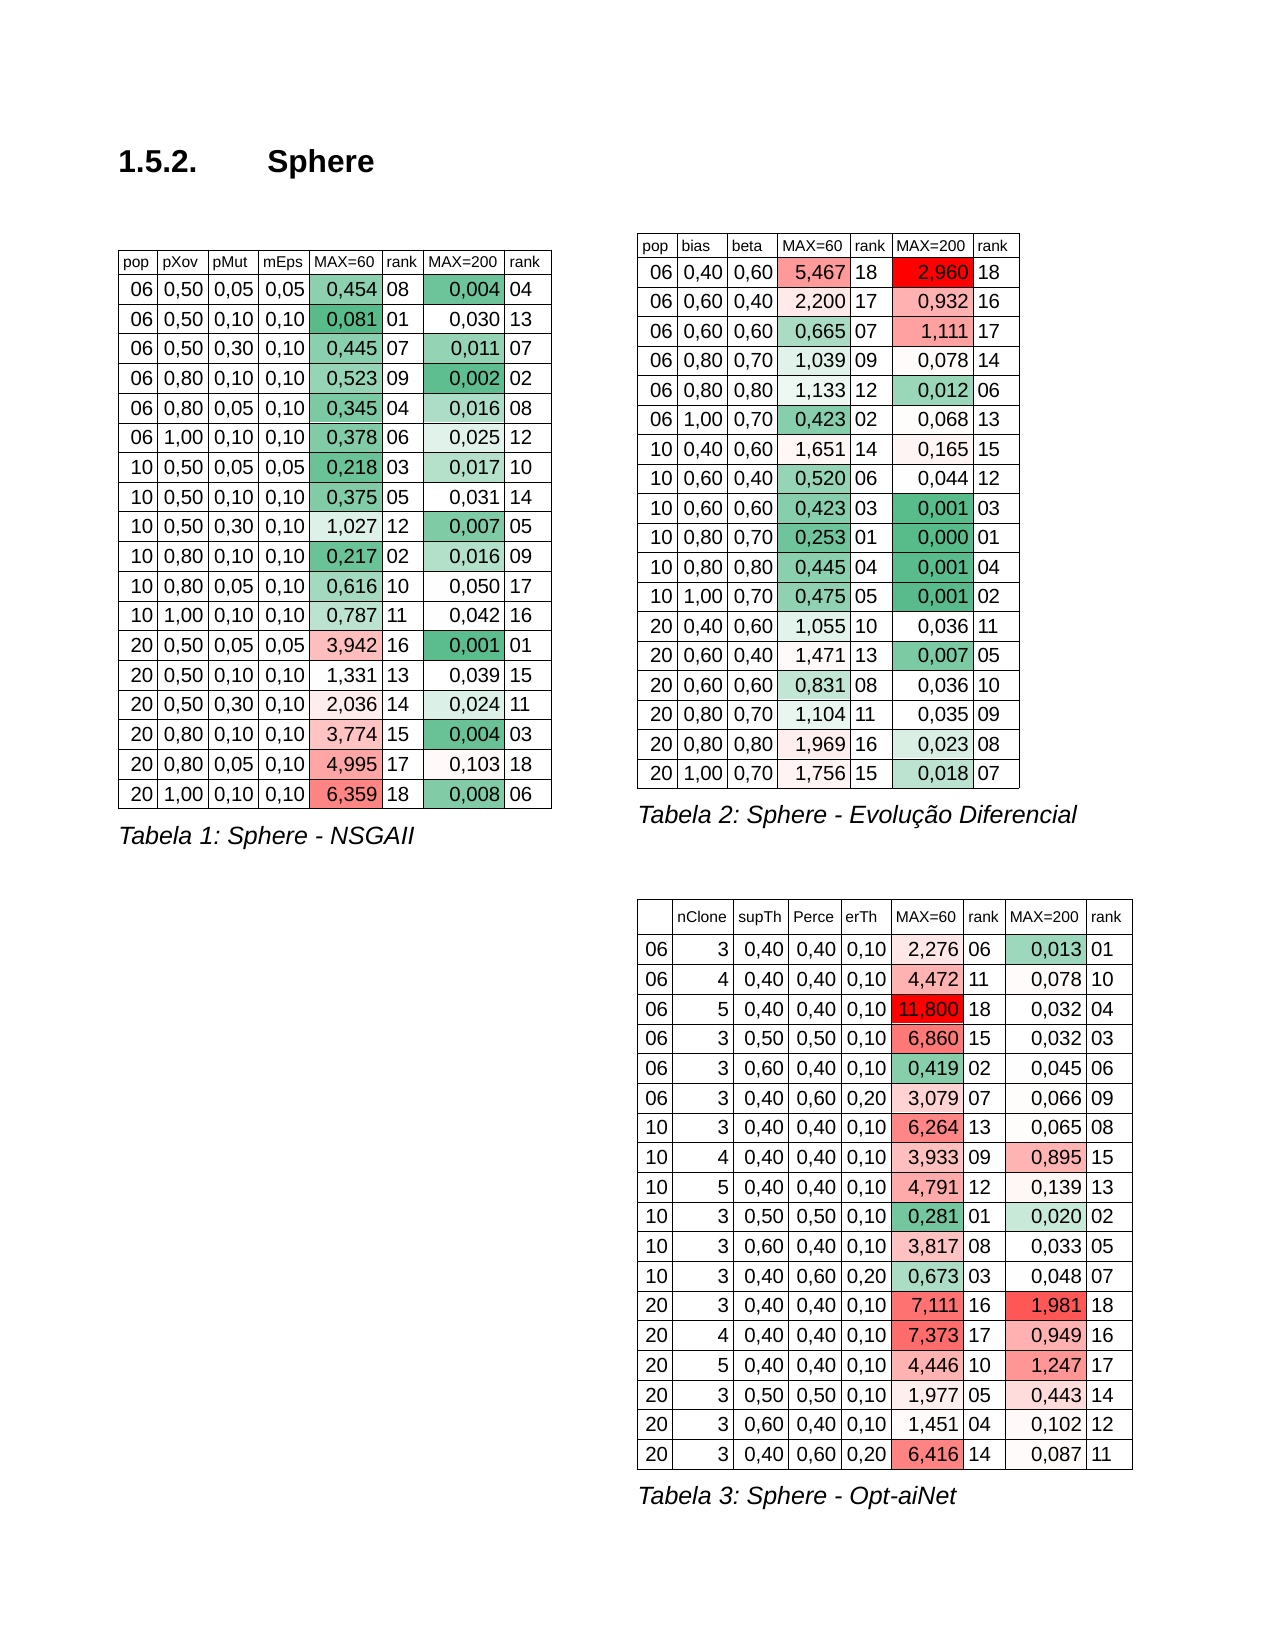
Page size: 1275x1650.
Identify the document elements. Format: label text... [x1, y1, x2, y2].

table_cell 0,80 [158, 720, 208, 749]
table_cell 20 [638, 1321, 672, 1350]
table_cell 11 [505, 691, 551, 719]
table_cell 0,80 [158, 364, 208, 393]
table_cell 0,30 [209, 334, 258, 363]
table_cell 0,016 [424, 394, 504, 422]
table_header MAX=60 [310, 251, 382, 274]
table_cell 0,001 [893, 553, 973, 582]
table_cell 5 [673, 1351, 733, 1380]
table_cell 3 [673, 1114, 733, 1142]
table_cell 10 [638, 1114, 672, 1142]
table_cell 6,860 [892, 1025, 963, 1053]
table_cell 0,001 [893, 583, 973, 611]
table_cell 3 [673, 1262, 733, 1291]
table_cell 18 [974, 258, 1019, 287]
table_cell 0,40 [734, 995, 788, 1023]
table_cell 04 [505, 275, 551, 304]
table_cell 17 [505, 572, 551, 601]
table_cell 0,616 [310, 572, 382, 601]
table_cell 13 [964, 1114, 1005, 1142]
table_cell 0,018 [893, 760, 973, 788]
table_cell 0,60 [678, 465, 727, 493]
table_cell 06 [638, 1084, 672, 1112]
table_cell 10 [119, 572, 157, 601]
table_cell 0,60 [789, 1084, 841, 1112]
table_cell 0,40 [789, 1232, 841, 1261]
table_cell 06 [1087, 1054, 1132, 1083]
table_cell 0,10 [842, 1054, 891, 1083]
table_cell 0,345 [310, 394, 382, 422]
table_cell 7,373 [892, 1321, 963, 1350]
table_cell 0,10 [209, 364, 258, 393]
table_cell 0,10 [259, 394, 309, 422]
table_cell 16 [1087, 1321, 1132, 1350]
table_cell 03 [851, 494, 892, 523]
table_header Perce [789, 900, 841, 934]
table_header pop [638, 234, 677, 257]
table_cell 09 [851, 347, 892, 375]
table_cell 3 [673, 1054, 733, 1083]
table_cell 3 [673, 1025, 733, 1053]
table_cell 0,103 [424, 750, 504, 779]
table_cell 0,60 [728, 258, 777, 287]
table_cell 0,078 [1006, 965, 1086, 994]
table_cell 08 [964, 1232, 1005, 1261]
table_cell 06 [851, 465, 892, 493]
table_cell 06 [638, 258, 677, 287]
table_cell 10 [119, 453, 157, 482]
table_cell 14 [964, 1440, 1005, 1469]
table_cell 0,60 [734, 1054, 788, 1083]
table_cell 05 [505, 512, 551, 541]
table_cell 0,40 [734, 1143, 788, 1172]
table_cell 4,995 [310, 750, 382, 779]
table_cell 0,10 [842, 935, 891, 964]
table_cell 0,70 [728, 583, 777, 611]
table_cell 15 [505, 661, 551, 689]
table_cell 0,050 [424, 572, 504, 601]
table_cell 18 [964, 995, 1005, 1023]
table_cell 3 [673, 1232, 733, 1261]
table_cell 1,111 [893, 317, 973, 346]
table_cell 0,10 [259, 691, 309, 719]
table_cell 0,831 [778, 671, 850, 699]
table_cell 3 [673, 1381, 733, 1409]
table_cell 0,50 [158, 275, 208, 304]
table_cell 0,10 [209, 602, 258, 630]
table_cell 0,165 [893, 435, 973, 464]
table_cell 0,40 [789, 1114, 841, 1142]
table_cell 20 [119, 661, 157, 689]
table_header rank [851, 234, 892, 257]
table_cell 20 [638, 1440, 672, 1469]
table_cell 0,001 [893, 494, 973, 523]
table_cell 10 [851, 612, 892, 641]
table_cell 20 [638, 1292, 672, 1320]
table_cell 20 [638, 730, 677, 758]
table_cell 10 [638, 494, 677, 523]
table_cell 0,05 [209, 394, 258, 422]
table_cell 0,20 [842, 1262, 891, 1291]
table_cell 0,10 [209, 305, 258, 333]
table_cell 17 [964, 1321, 1005, 1350]
table_cell 0,70 [728, 701, 777, 729]
table_cell 11 [383, 602, 423, 630]
table_cell 0,80 [158, 750, 208, 779]
table_cell 0,068 [893, 406, 973, 434]
table_cell 1,969 [778, 730, 850, 758]
table_cell 03 [383, 453, 423, 482]
table_cell 6,264 [892, 1114, 963, 1142]
table_cell 4 [673, 1321, 733, 1350]
table_cell 11 [974, 612, 1019, 641]
table_cell 1,039 [778, 347, 850, 375]
table_cell 0,30 [209, 691, 258, 719]
table_cell 06 [638, 965, 672, 994]
table_cell 0,078 [893, 347, 973, 375]
subtitle Sphere [118, 143, 637, 179]
table_cell 0,05 [209, 275, 258, 304]
table_cell 0,066 [1006, 1084, 1086, 1112]
table_cell 06 [119, 394, 157, 422]
table_header MAX=200 [1006, 900, 1086, 934]
table_cell 0,70 [728, 406, 777, 434]
table_cell 0,50 [158, 453, 208, 482]
table_cell 12 [383, 512, 423, 541]
table_cell 17 [974, 317, 1019, 346]
table_cell 06 [383, 424, 423, 452]
table_cell 06 [638, 317, 677, 346]
table_cell 0,40 [734, 1173, 788, 1202]
text Tabela 2: Sphere - Evolução Diferencial [637, 801, 1157, 829]
table_cell 2,200 [778, 288, 850, 316]
table_cell 0,036 [893, 612, 973, 641]
table_cell 0,445 [778, 553, 850, 582]
table_cell 06 [974, 376, 1019, 405]
table_header rank [974, 234, 1019, 257]
table_cell 02 [851, 406, 892, 434]
table_header MAX=200 [424, 251, 504, 274]
table_cell 10 [638, 465, 677, 493]
table_cell 03 [505, 720, 551, 749]
table_cell 0,030 [424, 305, 504, 333]
table_cell 06 [505, 780, 551, 808]
table_cell 05 [383, 483, 423, 511]
table_cell 08 [383, 275, 423, 304]
table_cell 0,60 [728, 612, 777, 641]
table_cell 0,007 [424, 512, 504, 541]
table_cell 0,10 [209, 542, 258, 571]
table_cell 0,40 [734, 935, 788, 964]
table_cell 20 [638, 1410, 672, 1439]
table_cell 0,10 [842, 1114, 891, 1142]
table_header bias [678, 234, 727, 257]
table_cell 1,471 [778, 642, 850, 670]
table_cell 04 [964, 1410, 1005, 1439]
table_cell 6,416 [892, 1440, 963, 1469]
table_cell 14 [383, 691, 423, 719]
table_cell 0,40 [728, 642, 777, 670]
table_cell 0,10 [259, 750, 309, 779]
table_cell 1,00 [158, 780, 208, 808]
table_header nClone [673, 900, 733, 934]
table_header MAX=60 [892, 900, 963, 934]
table_cell 11 [1087, 1440, 1132, 1469]
table_cell 0,50 [734, 1203, 788, 1231]
table_cell 0,50 [789, 1203, 841, 1231]
table_cell 0,50 [158, 631, 208, 660]
table_cell 05 [974, 642, 1019, 670]
table_cell 20 [638, 612, 677, 641]
table_cell 0,004 [424, 720, 504, 749]
table_cell 13 [1087, 1173, 1132, 1202]
table_cell 03 [974, 494, 1019, 523]
table_cell 3 [673, 1084, 733, 1112]
table_cell 0,40 [678, 612, 727, 641]
table_cell 0,217 [310, 542, 382, 571]
table_cell 0,80 [158, 394, 208, 422]
table_cell 0,80 [678, 701, 727, 729]
table_cell 0,40 [728, 288, 777, 316]
table_cell 0,10 [259, 512, 309, 541]
table_cell 01 [1087, 935, 1132, 964]
table_cell 0,10 [842, 1232, 891, 1261]
table_cell 1,027 [310, 512, 382, 541]
table_cell 2,036 [310, 691, 382, 719]
table_cell 0,004 [424, 275, 504, 304]
table_cell 3 [673, 935, 733, 964]
table_cell 06 [119, 305, 157, 333]
table_cell 4,472 [892, 965, 963, 994]
table_cell 02 [974, 583, 1019, 611]
table_cell 0,40 [789, 1054, 841, 1083]
table_cell 0,10 [842, 1321, 891, 1350]
table_cell 1,247 [1006, 1351, 1086, 1380]
table_cell 0,011 [424, 334, 504, 363]
table_cell 0,80 [678, 347, 727, 375]
table_cell 0,40 [789, 1410, 841, 1439]
table_cell 10 [638, 583, 677, 611]
table_cell 0,20 [842, 1440, 891, 1469]
table_cell 05 [964, 1381, 1005, 1409]
table_cell 0,102 [1006, 1410, 1086, 1439]
table_cell 0,001 [424, 631, 504, 660]
table_cell 0,10 [209, 720, 258, 749]
table_cell 0,008 [424, 780, 504, 808]
table_cell 0,50 [158, 661, 208, 689]
table_cell 10 [638, 1262, 672, 1291]
table_cell 07 [505, 334, 551, 363]
table_cell 10 [638, 1232, 672, 1261]
table_cell 0,40 [789, 1321, 841, 1350]
table_cell 1,00 [678, 406, 727, 434]
table_cell 0,10 [259, 602, 309, 630]
table_cell 14 [851, 435, 892, 464]
table_cell 14 [1087, 1381, 1132, 1409]
table_cell 3,774 [310, 720, 382, 749]
table_header MAX=60 [778, 234, 850, 257]
table_cell 16 [383, 631, 423, 660]
table_cell 0,40 [789, 1173, 841, 1202]
table_cell 0,035 [893, 701, 973, 729]
table_cell 0,10 [259, 542, 309, 571]
table_cell 0,80 [678, 730, 727, 758]
table_cell 0,895 [1006, 1143, 1086, 1172]
table_cell 01 [974, 524, 1019, 552]
table_cell 02 [505, 364, 551, 393]
table_cell 0,787 [310, 602, 382, 630]
table_cell 06 [964, 935, 1005, 964]
table_cell 0,012 [893, 376, 973, 405]
table_cell 0,40 [789, 1143, 841, 1172]
table_cell 1,133 [778, 376, 850, 405]
table_cell 6,359 [310, 780, 382, 808]
table_cell 0,139 [1006, 1173, 1086, 1202]
table_cell 15 [974, 435, 1019, 464]
table_cell 10 [638, 1173, 672, 1202]
text Tabela 3: Sphere - Opt-aiNet [637, 1481, 1157, 1510]
table_header rank [383, 251, 423, 274]
table_cell 0,281 [892, 1203, 963, 1231]
table_cell 04 [851, 553, 892, 582]
table_cell 01 [851, 524, 892, 552]
table_cell 0,50 [789, 1381, 841, 1409]
table_cell 05 [1087, 1232, 1132, 1261]
table_cell 17 [851, 288, 892, 316]
table_cell 0,05 [209, 572, 258, 601]
table_cell 05 [851, 583, 892, 611]
table_cell 0,60 [789, 1262, 841, 1291]
table_cell 0,40 [789, 965, 841, 994]
table_cell 0,042 [424, 602, 504, 630]
table_header pXov [158, 251, 208, 274]
table_cell 0,033 [1006, 1232, 1086, 1261]
table_cell 20 [638, 671, 677, 699]
table_cell 12 [851, 376, 892, 405]
table_cell 5 [673, 995, 733, 1023]
table_cell 20 [119, 750, 157, 779]
table_cell 20 [119, 780, 157, 808]
table_cell 0,023 [893, 730, 973, 758]
table_cell 13 [505, 305, 551, 333]
table_cell 0,50 [158, 334, 208, 363]
table_cell 04 [383, 394, 423, 422]
table_cell 0,40 [734, 1084, 788, 1112]
table_cell 09 [974, 701, 1019, 729]
table_cell 0,05 [209, 750, 258, 779]
table_cell 04 [1087, 995, 1132, 1023]
table_cell 0,10 [842, 995, 891, 1023]
table_cell 0,40 [789, 935, 841, 964]
table_cell 0,50 [158, 691, 208, 719]
table_cell 13 [383, 661, 423, 689]
table_cell 0,60 [734, 1410, 788, 1439]
table_cell 08 [505, 394, 551, 422]
table_header [638, 900, 672, 934]
table_cell 10 [1087, 965, 1132, 994]
table_cell 1,981 [1006, 1292, 1086, 1320]
table_cell 0,10 [842, 1173, 891, 1202]
table_cell 06 [119, 424, 157, 452]
table_cell 12 [974, 465, 1019, 493]
table_cell 10 [638, 524, 677, 552]
table_cell 0,025 [424, 424, 504, 452]
table_cell 09 [964, 1143, 1005, 1172]
table_header pop [119, 251, 157, 274]
table_cell 0,445 [310, 334, 382, 363]
table_cell 0,70 [728, 524, 777, 552]
table_cell 20 [638, 642, 677, 670]
table_cell 07 [974, 760, 1019, 788]
table_cell 0,60 [678, 317, 727, 346]
table_cell 07 [383, 334, 423, 363]
table_cell 0,454 [310, 275, 382, 304]
table_cell 0,60 [728, 435, 777, 464]
table_cell 08 [851, 671, 892, 699]
table_cell 0,523 [310, 364, 382, 393]
table_cell 06 [638, 1054, 672, 1083]
table_cell 09 [1087, 1084, 1132, 1112]
table_cell 0,423 [778, 494, 850, 523]
table_cell 0,10 [209, 483, 258, 511]
table_cell 3 [673, 1292, 733, 1320]
table_cell 3 [673, 1410, 733, 1439]
table_cell 0,017 [424, 453, 504, 482]
table_cell 07 [1087, 1262, 1132, 1291]
table_cell 7,111 [892, 1292, 963, 1320]
table_cell 20 [119, 631, 157, 660]
table_cell 18 [851, 258, 892, 287]
table_cell 0,50 [158, 512, 208, 541]
table_cell 0,253 [778, 524, 850, 552]
table_cell 06 [119, 334, 157, 363]
table_cell 3 [673, 1203, 733, 1231]
table_cell 0,80 [728, 730, 777, 758]
table_cell 15 [964, 1025, 1005, 1053]
table_cell 0,05 [209, 631, 258, 660]
table_cell 17 [383, 750, 423, 779]
table_cell 1,651 [778, 435, 850, 464]
table_cell 15 [383, 720, 423, 749]
table_cell 0,60 [678, 494, 727, 523]
table_cell 0,665 [778, 317, 850, 346]
text Tabela 1: Sphere - NSGAII [118, 821, 637, 850]
table_cell 0,40 [734, 1292, 788, 1320]
table_cell 0,40 [789, 1292, 841, 1320]
table_cell 0,10 [259, 483, 309, 511]
table_cell 0,70 [728, 760, 777, 788]
table_cell 04 [974, 553, 1019, 582]
table_cell 0,50 [158, 305, 208, 333]
table_cell 0,10 [842, 1292, 891, 1320]
table_cell 0,10 [259, 572, 309, 601]
table_cell 20 [119, 720, 157, 749]
table_cell 02 [964, 1054, 1005, 1083]
table_cell 0,60 [678, 642, 727, 670]
table_cell 0,044 [893, 465, 973, 493]
table_cell 0,40 [728, 465, 777, 493]
table_cell 0,80 [678, 553, 727, 582]
table_cell 12 [1087, 1410, 1132, 1439]
table_cell 5 [673, 1173, 733, 1202]
table_cell 11 [851, 701, 892, 729]
table_cell 0,10 [209, 780, 258, 808]
table_cell 16 [974, 288, 1019, 316]
table_cell 1,104 [778, 701, 850, 729]
table_cell 1,00 [158, 424, 208, 452]
table_cell 20 [638, 760, 677, 788]
table_cell 06 [638, 995, 672, 1023]
table_cell 0,032 [1006, 995, 1086, 1023]
table_cell 0,10 [259, 720, 309, 749]
table_cell 0,60 [728, 671, 777, 699]
table_cell 12 [505, 424, 551, 452]
table_cell 0,80 [728, 376, 777, 405]
table_cell 0,40 [734, 965, 788, 994]
table_cell 10 [638, 1203, 672, 1231]
table_cell 17 [1087, 1351, 1132, 1380]
table_cell 10 [119, 512, 157, 541]
table_cell 09 [505, 542, 551, 571]
table_cell 1,00 [158, 602, 208, 630]
table_cell 10 [119, 542, 157, 571]
table_cell 0,40 [734, 1351, 788, 1380]
table_cell 0,10 [209, 661, 258, 689]
table_cell 0,013 [1006, 935, 1086, 964]
table_cell 0,10 [209, 424, 258, 452]
table_cell 0,60 [734, 1232, 788, 1261]
table_cell 4 [673, 1143, 733, 1172]
table_cell 10 [964, 1351, 1005, 1380]
table_cell 0,10 [259, 424, 309, 452]
table_cell 0,80 [678, 376, 727, 405]
table_cell 0,05 [259, 631, 309, 660]
table_cell 0,032 [1006, 1025, 1086, 1053]
table_cell 0,475 [778, 583, 850, 611]
table_cell 0,10 [842, 1410, 891, 1439]
table_cell 0,423 [778, 406, 850, 434]
table_cell 0,50 [789, 1025, 841, 1053]
table_cell 2,960 [893, 258, 973, 287]
table_cell 0,020 [1006, 1203, 1086, 1231]
table_cell 07 [851, 317, 892, 346]
table_header rank [505, 251, 551, 274]
table_cell 0,40 [678, 258, 727, 287]
table_cell 0,40 [789, 995, 841, 1023]
table_cell 0,50 [158, 483, 208, 511]
table_cell 5,467 [778, 258, 850, 287]
table_cell 03 [964, 1262, 1005, 1291]
table_cell 0,218 [310, 453, 382, 482]
table_cell 03 [1087, 1025, 1132, 1053]
table_cell 10 [505, 453, 551, 482]
table_cell 0,10 [842, 1203, 891, 1231]
table_cell 0,673 [892, 1262, 963, 1291]
table_cell 10 [638, 435, 677, 464]
table_cell 20 [638, 1351, 672, 1380]
table_header rank [1087, 900, 1132, 934]
table_cell 06 [119, 364, 157, 393]
table_cell 0,10 [842, 965, 891, 994]
table_cell 0,30 [209, 512, 258, 541]
table_cell 4,791 [892, 1173, 963, 1202]
table_cell 0,40 [734, 1321, 788, 1350]
table_cell 0,036 [893, 671, 973, 699]
table_cell 0,80 [678, 524, 727, 552]
table_cell 14 [505, 483, 551, 511]
table_cell 0,10 [842, 1381, 891, 1409]
table_cell 15 [1087, 1143, 1132, 1172]
table_cell 20 [119, 691, 157, 719]
table_cell 0,081 [310, 305, 382, 333]
table_cell 06 [638, 935, 672, 964]
table_cell 0,40 [734, 1114, 788, 1142]
table_cell 01 [383, 305, 423, 333]
table_cell 0,40 [789, 1351, 841, 1380]
table_cell 0,10 [842, 1351, 891, 1380]
table_cell 1,451 [892, 1410, 963, 1439]
table_cell 1,055 [778, 612, 850, 641]
table_cell 0,031 [424, 483, 504, 511]
table_cell 0,10 [259, 780, 309, 808]
table_cell 13 [851, 642, 892, 670]
table_cell 0,087 [1006, 1440, 1086, 1469]
table_cell 01 [505, 631, 551, 660]
table_cell 10 [638, 1143, 672, 1172]
table_cell 0,60 [728, 494, 777, 523]
table_cell 08 [1087, 1114, 1132, 1142]
table_header beta [728, 234, 777, 257]
table_cell 0,932 [893, 288, 973, 316]
table_cell 2,276 [892, 935, 963, 964]
table_cell 0,520 [778, 465, 850, 493]
table_cell 0,10 [842, 1143, 891, 1172]
table_cell 01 [964, 1203, 1005, 1231]
table_cell 3,942 [310, 631, 382, 660]
table_cell 0,50 [734, 1381, 788, 1409]
table_cell 0,048 [1006, 1262, 1086, 1291]
table_cell 20 [638, 1381, 672, 1409]
table_cell 06 [638, 288, 677, 316]
table_cell 08 [974, 730, 1019, 758]
table_cell 14 [974, 347, 1019, 375]
table_cell 12 [964, 1173, 1005, 1202]
table_cell 0,045 [1006, 1054, 1086, 1083]
table_cell 09 [383, 364, 423, 393]
table_cell 0,002 [424, 364, 504, 393]
table_cell 06 [638, 1025, 672, 1053]
table_cell 07 [964, 1084, 1005, 1112]
table_cell 0,949 [1006, 1321, 1086, 1350]
table_cell 1,00 [678, 583, 727, 611]
table_cell 10 [638, 553, 677, 582]
table_cell 16 [851, 730, 892, 758]
table_cell 0,05 [259, 275, 309, 304]
table_cell 10 [119, 602, 157, 630]
table_cell 02 [1087, 1203, 1132, 1231]
table_cell 16 [505, 602, 551, 630]
table_cell 0,40 [734, 1262, 788, 1291]
table_cell 0,10 [259, 364, 309, 393]
table_cell 4 [673, 965, 733, 994]
table_cell 06 [638, 347, 677, 375]
table_cell 0,10 [259, 661, 309, 689]
table_cell 0,60 [678, 288, 727, 316]
table_cell 0,10 [842, 1025, 891, 1053]
table_cell 10 [383, 572, 423, 601]
table_cell 0,10 [259, 334, 309, 363]
table_cell 1,331 [310, 661, 382, 689]
table_cell 0,10 [259, 305, 309, 333]
table_cell 0,50 [734, 1025, 788, 1053]
table_cell 13 [974, 406, 1019, 434]
table_cell 16 [964, 1292, 1005, 1320]
table_cell 0,375 [310, 483, 382, 511]
table_cell 06 [119, 275, 157, 304]
table_cell 3,079 [892, 1084, 963, 1112]
table_cell 15 [851, 760, 892, 788]
table_cell 3 [673, 1440, 733, 1469]
table_cell 0,70 [728, 347, 777, 375]
table_header mEps [259, 251, 309, 274]
table_cell 0,40 [734, 1440, 788, 1469]
table_cell 11,800 [892, 995, 963, 1023]
table_cell 0,024 [424, 691, 504, 719]
table_cell 18 [505, 750, 551, 779]
table_cell 06 [638, 376, 677, 405]
table_cell 0,80 [728, 553, 777, 582]
table_cell 0,40 [678, 435, 727, 464]
table_cell 1,756 [778, 760, 850, 788]
table_cell 0,60 [678, 671, 727, 699]
table_header MAX=200 [893, 234, 973, 257]
table_cell 10 [119, 483, 157, 511]
table_cell 0,05 [259, 453, 309, 482]
table_cell 0,80 [158, 572, 208, 601]
table_cell 0,065 [1006, 1114, 1086, 1142]
table_cell 3,817 [892, 1232, 963, 1261]
table_cell 18 [383, 780, 423, 808]
table_cell 4,446 [892, 1351, 963, 1380]
table_header erTh [842, 900, 891, 934]
table_header rank [964, 900, 1005, 934]
table_cell 11 [964, 965, 1005, 994]
table_header supTh [734, 900, 788, 934]
table_cell 0,80 [158, 542, 208, 571]
table_cell 0,039 [424, 661, 504, 689]
table_cell 0,60 [728, 317, 777, 346]
table_cell 0,443 [1006, 1381, 1086, 1409]
table_cell 0,20 [842, 1084, 891, 1112]
table_cell 0,378 [310, 424, 382, 452]
table_cell 06 [638, 406, 677, 434]
table_header pMut [209, 251, 258, 274]
table_cell 3,933 [892, 1143, 963, 1172]
table_cell 1,00 [678, 760, 727, 788]
table_cell 20 [638, 701, 677, 729]
table_cell 0,000 [893, 524, 973, 552]
table_cell 0,016 [424, 542, 504, 571]
table_cell 1,977 [892, 1381, 963, 1409]
table_cell 0,60 [789, 1440, 841, 1469]
table_cell 0,419 [892, 1054, 963, 1083]
table_cell 02 [383, 542, 423, 571]
table_cell 10 [974, 671, 1019, 699]
table_cell 18 [1087, 1292, 1132, 1320]
table_cell 0,007 [893, 642, 973, 670]
table_cell 0,05 [209, 453, 258, 482]
